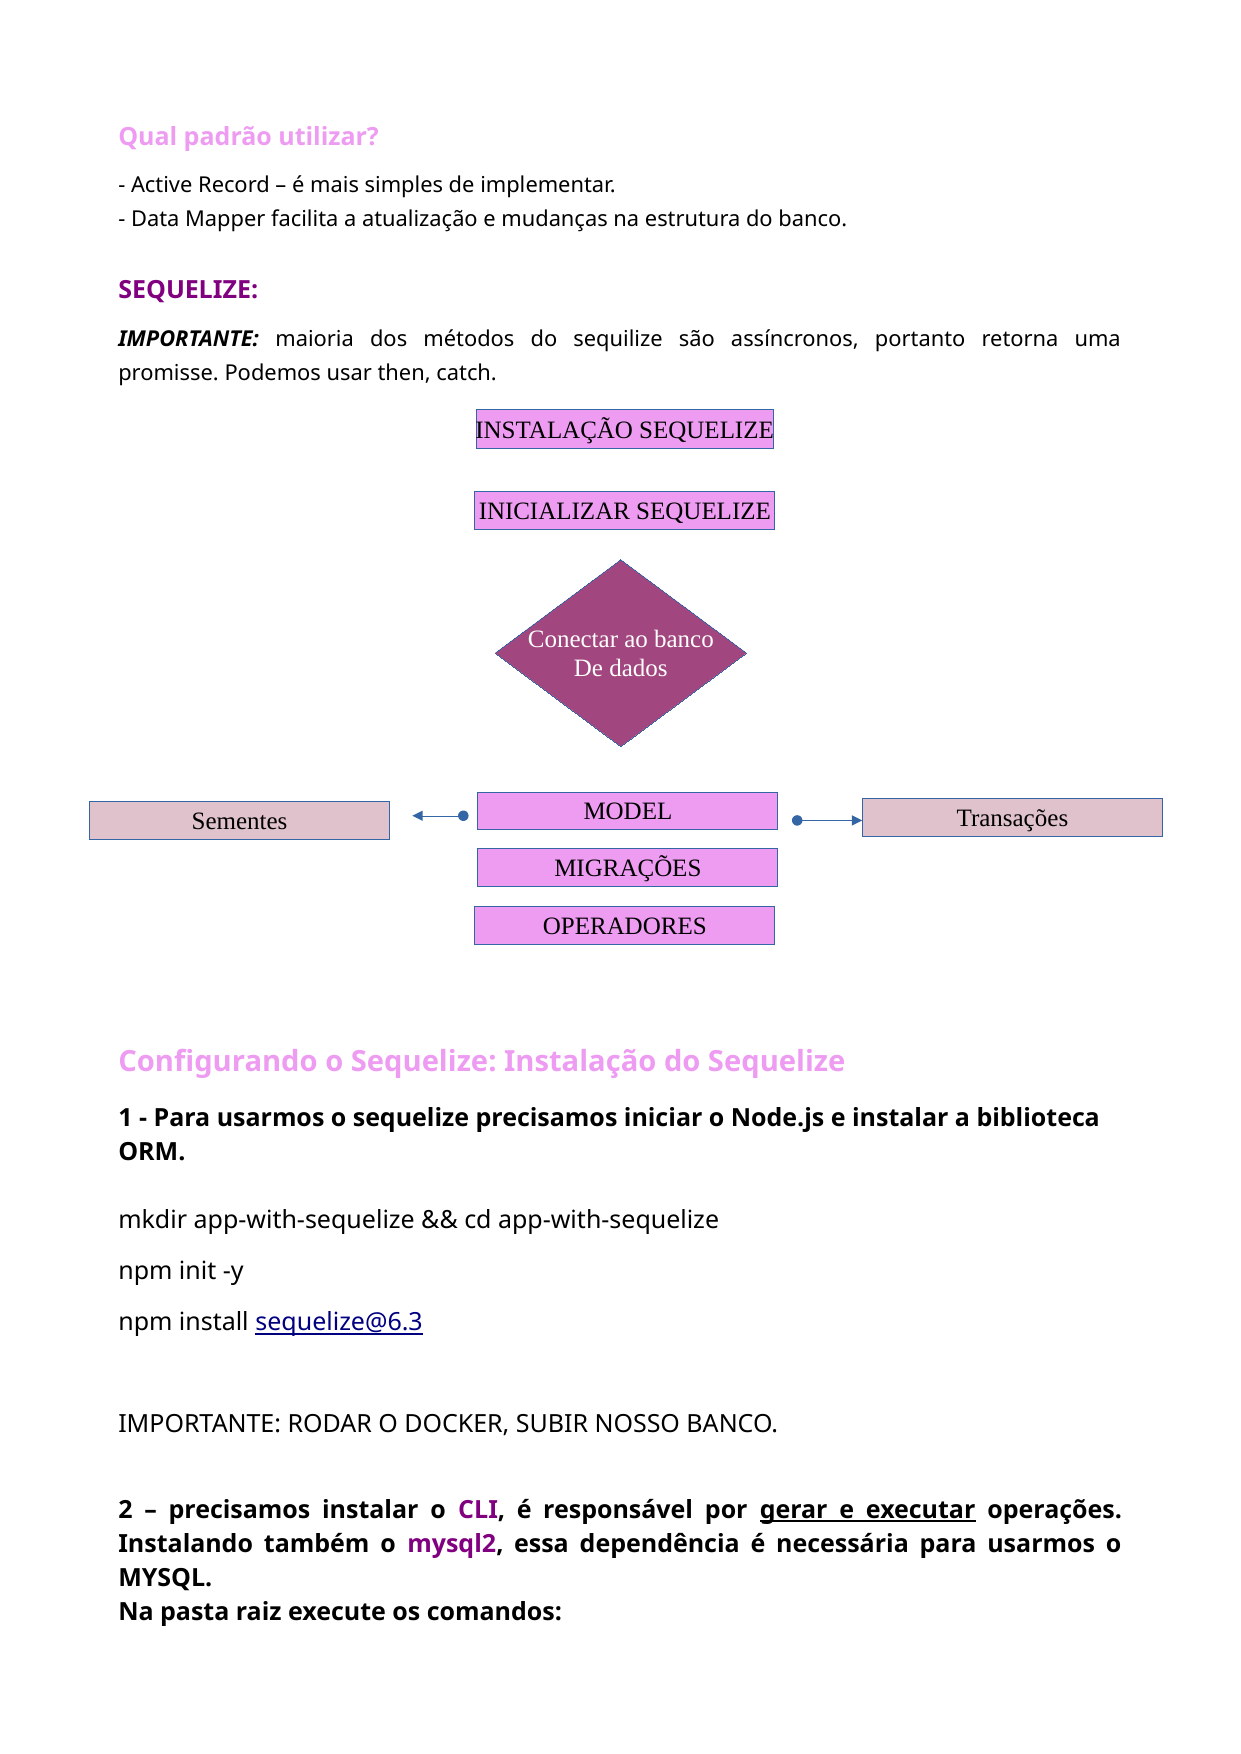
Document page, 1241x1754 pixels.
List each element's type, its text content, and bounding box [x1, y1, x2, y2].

text IMPORTANTE: maioria dos métodos do sequilize são assíncronos, portanto retorna uma promisse. Podemos usar then, catch. [118, 323, 1122, 387]
text SEQUELIZE: [118, 272, 1122, 306]
text Qual padrão utilizar? [118, 118, 1122, 152]
text npm init -y [118, 1253, 1122, 1287]
text IMPORTANTE: RODAR O DOCKER, SUBIR NOSSO BANCO. [118, 1406, 1122, 1440]
text npm install sequelize@6.3 [118, 1304, 1122, 1338]
text 1 - Para usarmos o sequelize precisamos iniciar o Node.js e instalar a biblioteca ORM. [118, 1100, 1122, 1202]
text 2 – precisamos instalar o CLI, é responsável por gerar e executar operações. Instalando também o mysql2, essa dependência é necessária para usarmos o MYSQL. [118, 1491, 1122, 1593]
text mkdir app-with-sequelize && cd app-with-sequelize [118, 1202, 1122, 1236]
text - Active Record – é mais simples de implementar. [118, 169, 1122, 199]
text - Data Mapper facilita a atualização e mudanças na estrutura do banco. [118, 203, 1122, 233]
text Na pasta raiz execute os comandos: [118, 1593, 1122, 1627]
text Configurando o Sequelize: Instalação do Sequelize [118, 1040, 1122, 1080]
